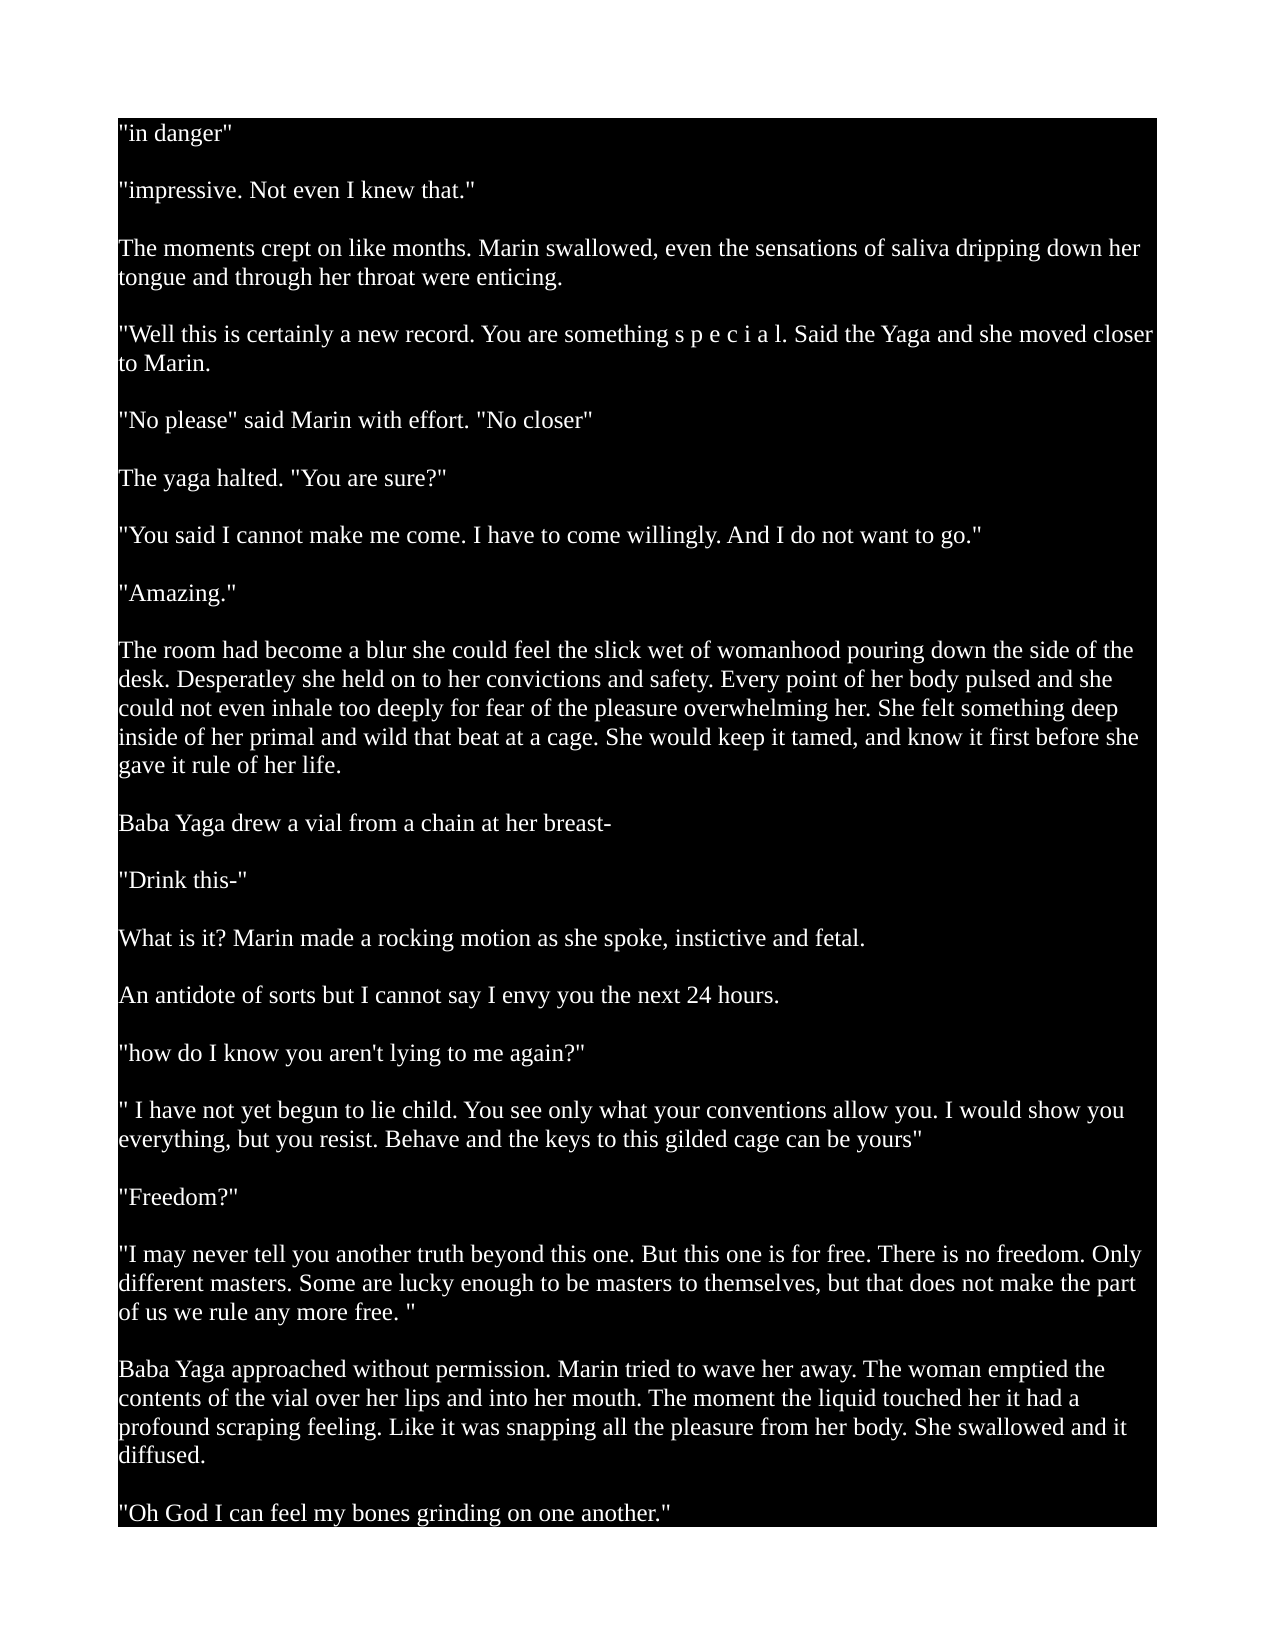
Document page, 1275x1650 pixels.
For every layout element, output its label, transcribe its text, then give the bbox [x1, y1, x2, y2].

text Baba Yaga approached without permission. Marin tried to wave her away. The woman emptied the contents of the vial over her lips and into her mouth. The moment the liquid touched her it had a profound scraping feeling. Like it was snapping all the pleasure from her body. She swallowed and it diffused. "Oh God I can feel my bones grinding on one another." [118, 1354, 1157, 1527]
text The room had become a blur she could feel the slick wet of womanhood pouring down the side of the desk. Desperatley she held on to her convictions and safety. Every point of her body pulsed and she could not even inhale too deeply for fear of the pleasure overwhelming her. She felt something deep inside of her primal and wild that beat at a cage. She would keep it tamed, and know it first before she gave it rule of her life. [118, 636, 1157, 779]
text "No please" said Marin with effort. "No closer" [118, 406, 1157, 434]
text Baba Yaga drew a vial from a chain at her breast- [118, 808, 1157, 837]
text "Freedom?" "I may never tell you another truth beyond this one. But this one is for free. There is no freedom. Only different masters. Some are lucky enough to be masters to themselves, but that does not make the part of us we rule any more free. " [118, 1182, 1157, 1326]
text "impressive. Not even I knew that." [118, 176, 1157, 204]
text "Drink this-" [118, 866, 1157, 894]
text An antidote of sorts but I cannot say I envy you the next 24 hours. [118, 981, 1157, 1009]
text The yaga halted. "You are sure?" [118, 463, 1157, 492]
text The moments crept on like months. Marin swallowed, even the sensations of saliva dripping down her tongue and through her throat were enticing. [118, 233, 1157, 291]
text What is it? Marin made a rocking motion as she spoke, instictive and fetal. [118, 923, 1157, 952]
text "how do I know you aren't lying to me again?" [118, 1038, 1157, 1067]
text " I have not yet begun to lie child. You see only what your conventions allow you. I would show you everything, but you resist. Behave and the keys to this gilded cage can be yours" [118, 1096, 1157, 1153]
text "Well this is certainly a new record. You are something s p e c i a l. Said the Yaga and she moved closer to Marin. [118, 319, 1157, 377]
text "You said I cannot make me come. I have to come willingly. And I do not want to go." "Amazing." [118, 521, 1157, 607]
text "in danger" [118, 118, 1157, 147]
